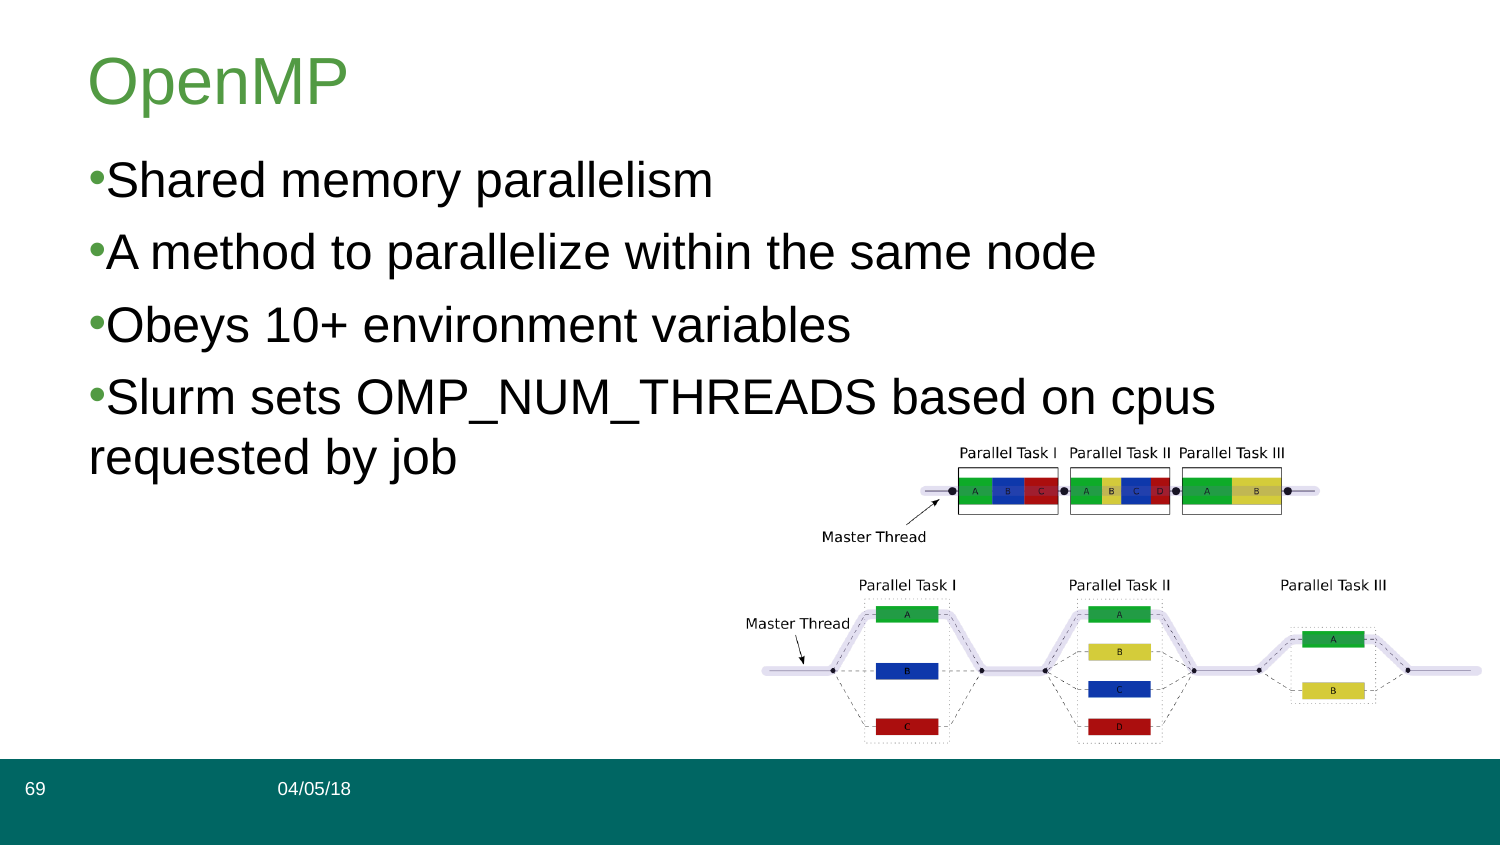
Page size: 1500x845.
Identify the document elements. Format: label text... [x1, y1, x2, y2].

list Shared memory parallelism A method to parallelize within the same node Obeys 10+ environment variables Slurm sets OMP_NUM_THREADS based on cpus requested by job [88, 147, 1427, 683]
picture [735, 435, 1490, 751]
text_box [24, 776, 76, 799]
title OpenMP [87, 37, 1426, 132]
text_box 04/05/18 [277, 776, 553, 799]
